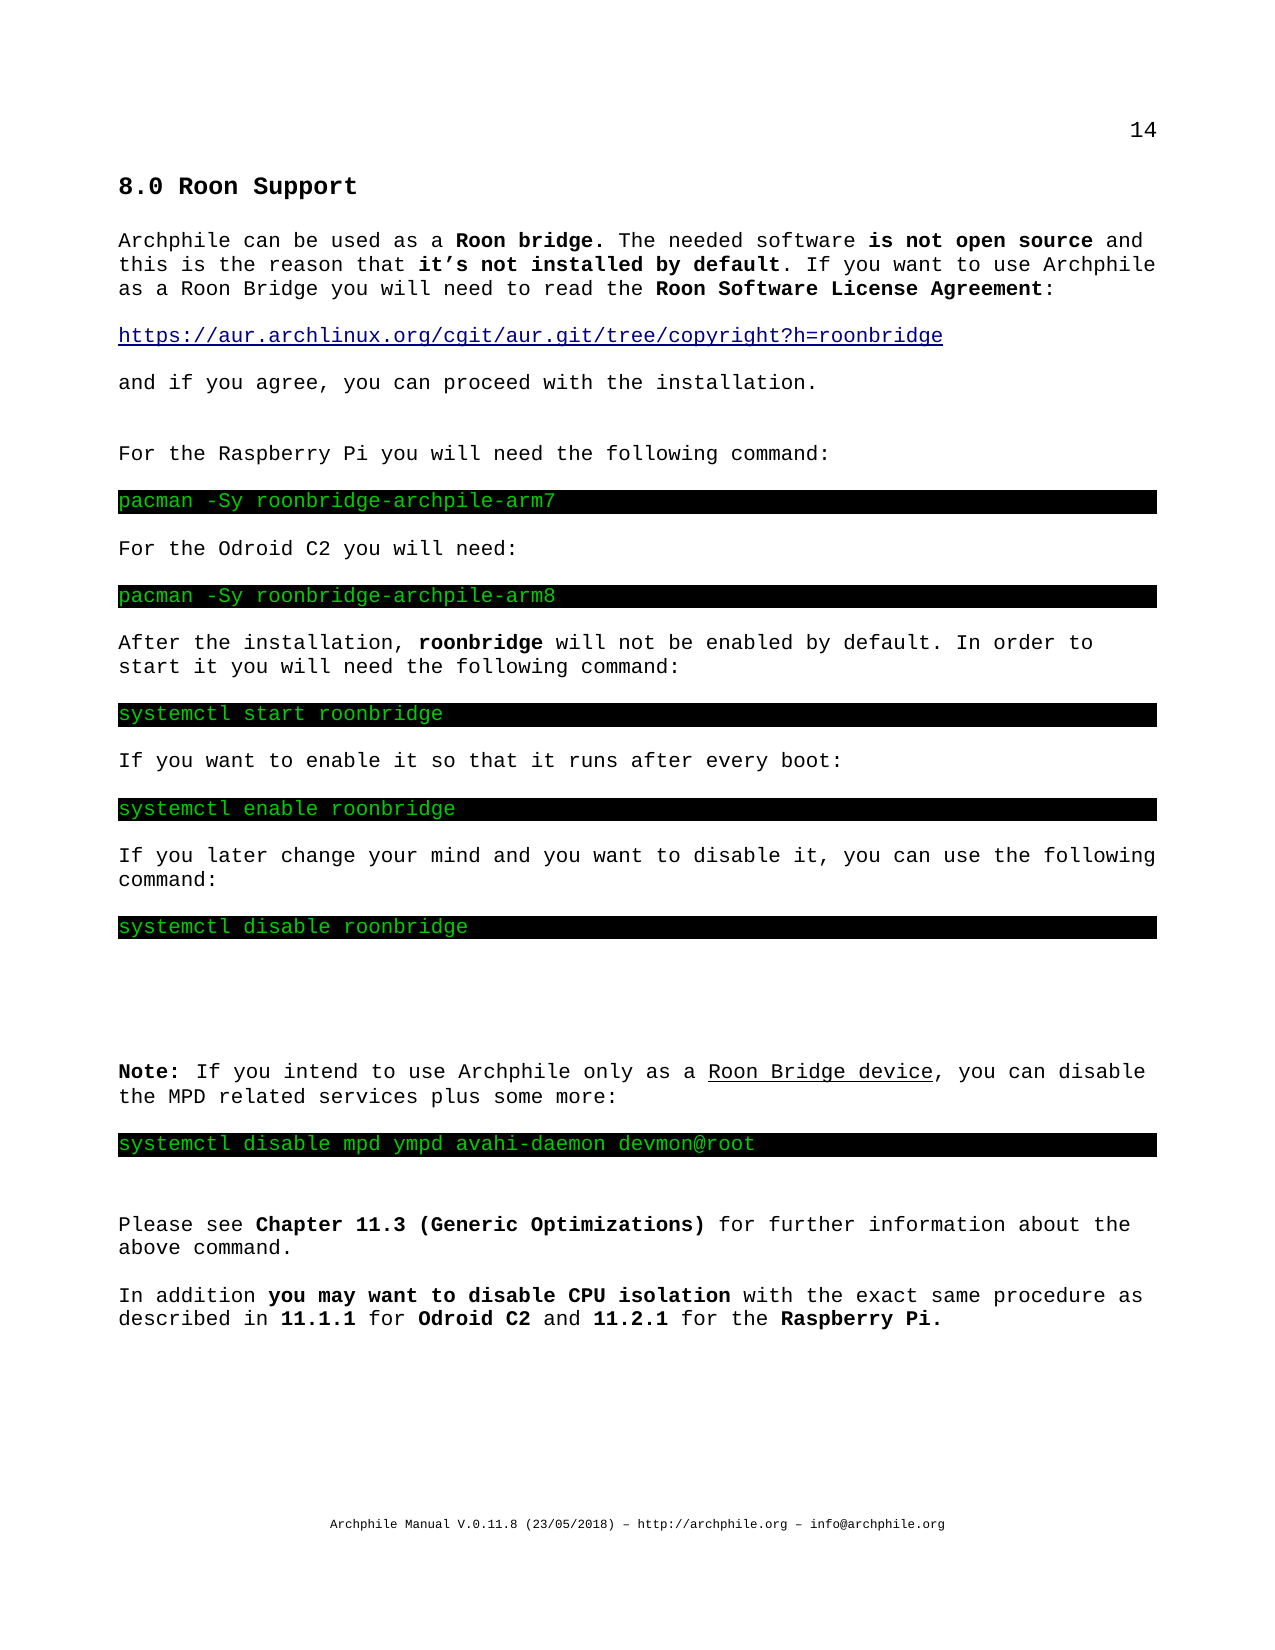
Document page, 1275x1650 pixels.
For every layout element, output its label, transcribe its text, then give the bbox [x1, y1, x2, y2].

text 8.0 Roon Support [118, 173, 1157, 202]
text systemctl disable roonbridge [118, 916, 1157, 939]
text If you later change your mind and you want to disable it, you can use the following command: [118, 845, 1157, 892]
text pacman -Sy roonbridge-archpile-arm8 [118, 585, 1157, 608]
text systemctl start roonbridge [118, 703, 1157, 727]
text Please see Chapter 11.3 (Generic Optimizations) for further information about the above command. [118, 1214, 1157, 1261]
text Archphile can be used as a Roon bridge. The needed software is not open source and this is the reason that it’s not installed by default. If you want to use Archphile as a Roon Bridge you will need to read the Roon Software License Agreement: [118, 230, 1157, 301]
text Note: If you intend to use Archphile only as a Roon Bridge device, you can disable the MPD related services plus some more: [118, 1058, 1157, 1110]
text systemctl enable roonbridge [118, 798, 1157, 821]
text If you want to enable it so that it runs after every boot: [118, 750, 1157, 774]
text pacman -Sy roonbridge-archpile-arm7 [118, 490, 1157, 514]
text https://aur.archlinux.org/cgit/aur.git/tree/copyright?h=roonbridge [118, 325, 1157, 348]
text systemctl disable mpd ympd avahi-daemon devmon@root [118, 1133, 1157, 1157]
text For the Raspberry Pi you will need the following command: [118, 443, 1157, 467]
text In addition you may want to disable CPU isolation with the exact same procedure as described in 11.1.1 for Odroid C2 and 11.2.1 for the Raspberry Pi. [118, 1285, 1157, 1332]
text After the installation, roonbridge will not be enabled by default. In order to start it you will need the following command: [118, 632, 1157, 679]
text For the Odroid C2 you will need: [118, 538, 1157, 561]
text and if you agree, you can proceed with the installation. [118, 372, 1157, 396]
